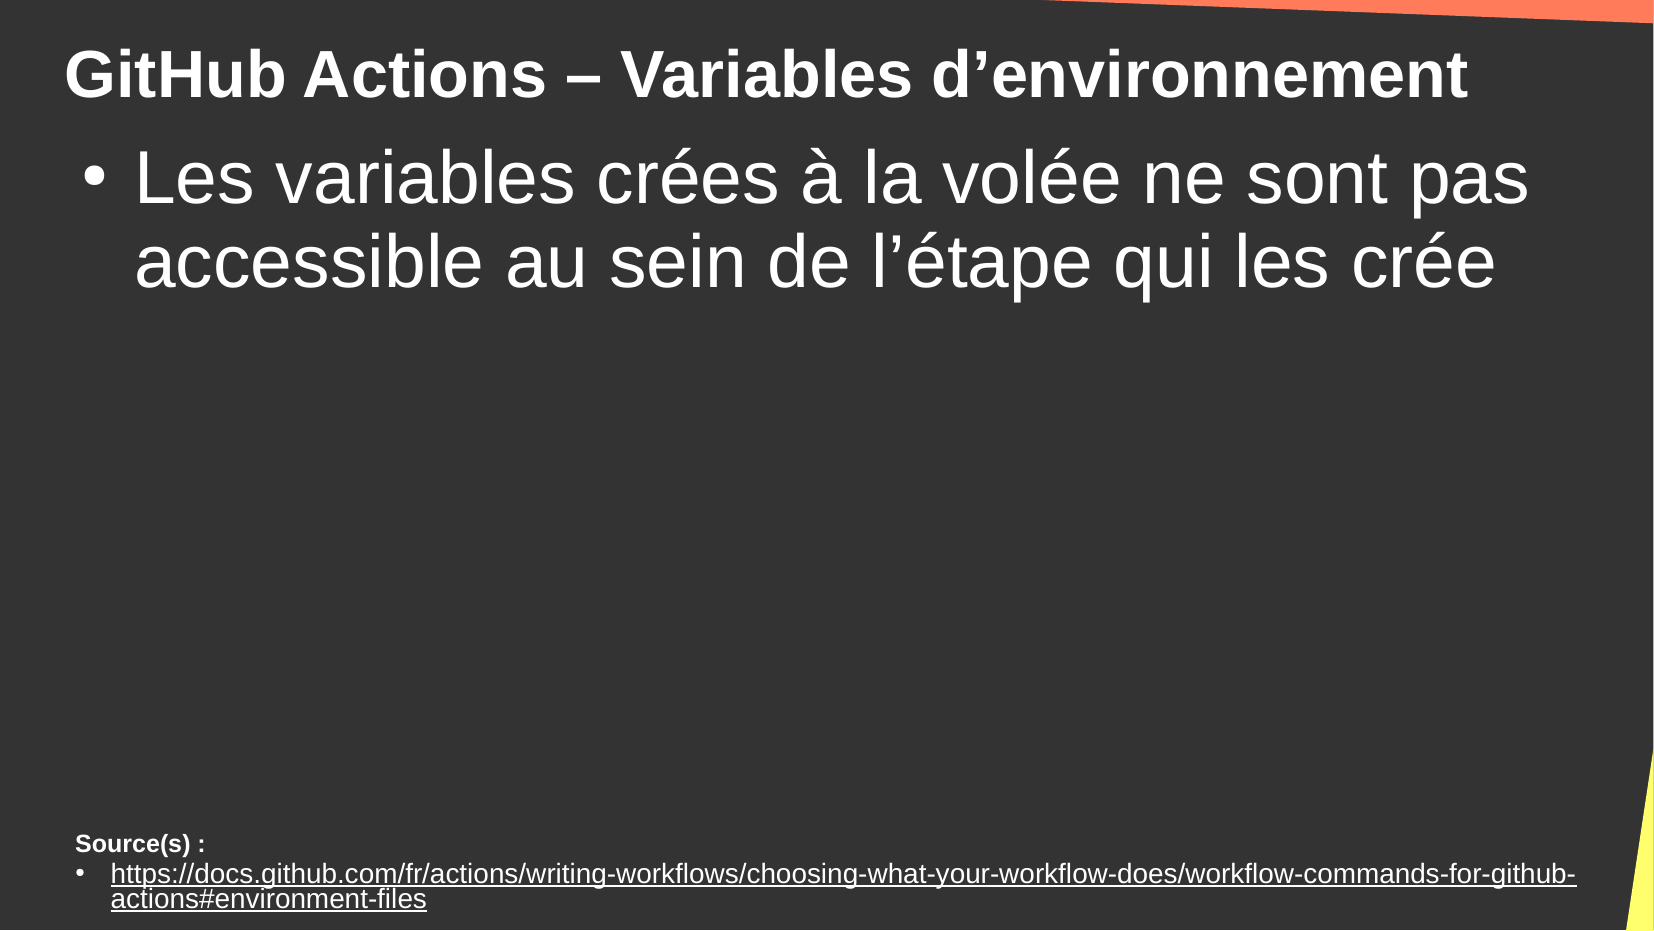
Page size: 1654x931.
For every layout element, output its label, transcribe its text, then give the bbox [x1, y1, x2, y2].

text_box [1625, 744, 1654, 931]
list Les variables crées à la volée ne sont pas accessible au sein de l’étape qui les crée [63, 135, 1542, 461]
title GitHub Actions – Variables d’environnement [64, 37, 1471, 113]
text_box Source(s) : https://docs.github.com/fr/actions/writing-workflows/choosing-what-your-workflow-does/workflow-commands-for-github-actions#environment-files [60, 822, 1607, 897]
text_box [1042, 0, 1654, 24]
